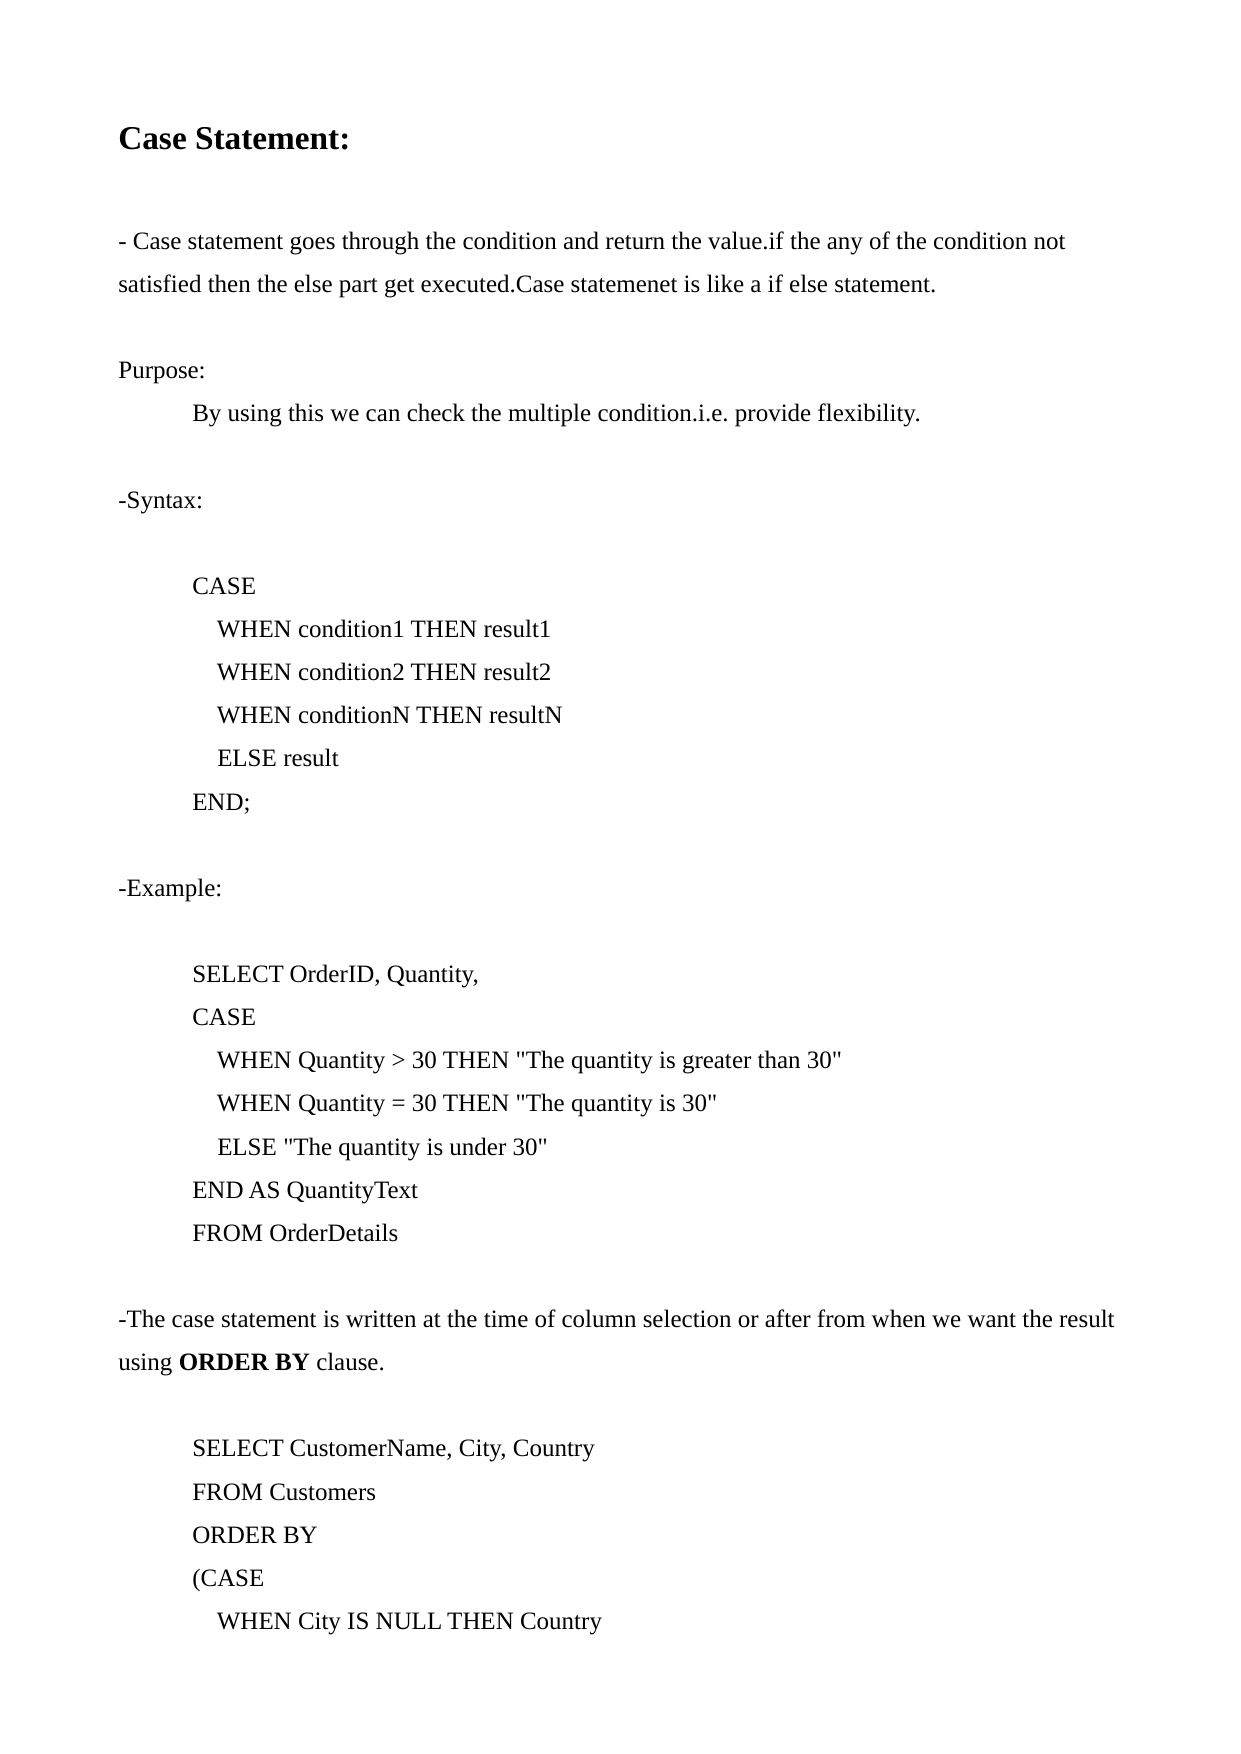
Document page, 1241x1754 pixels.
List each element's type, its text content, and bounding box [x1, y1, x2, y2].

text CASE [118, 571, 1122, 600]
text CASE [118, 1002, 1122, 1031]
text WHEN City IS NULL THEN Country [118, 1606, 1122, 1635]
text ORDER BY [118, 1520, 1122, 1548]
text WHEN condition1 THEN result1 [118, 614, 1122, 643]
text WHEN Quantity > 30 THEN "The quantity is greater than 30" [118, 1045, 1122, 1074]
text WHEN condition2 THEN result2 [118, 657, 1122, 686]
text FROM Customers [118, 1477, 1122, 1505]
text -Syntax: [118, 485, 1122, 513]
text - Case statement goes through the condition and return the value.if the any of the condition not satisfied then the else part get executed.Case statemenet is like a if else statement. [118, 226, 1122, 298]
text FROM OrderDetails [118, 1218, 1122, 1247]
text WHEN conditionN THEN resultN [118, 700, 1122, 729]
text SELECT OrderID, Quantity, [118, 959, 1122, 988]
text -The case statement is written at the time of column selection or after from when we want the result using ORDER BY clause. [118, 1304, 1122, 1376]
text WHEN Quantity = 30 THEN "The quantity is 30" [118, 1088, 1122, 1117]
text Case Statement: [118, 118, 1122, 156]
text -Example: [118, 873, 1122, 902]
text (CASE [118, 1563, 1122, 1592]
text ELSE result [118, 743, 1122, 772]
text SELECT CustomerName, City, Country [118, 1433, 1122, 1462]
text END AS QuantityText [118, 1175, 1122, 1203]
text ELSE "The quantity is under 30" [118, 1132, 1122, 1160]
text END; [118, 787, 1122, 815]
text By using this we can check the multiple condition.i.e. provide flexibility. [118, 398, 1122, 427]
text Purpose: [118, 355, 1122, 384]
